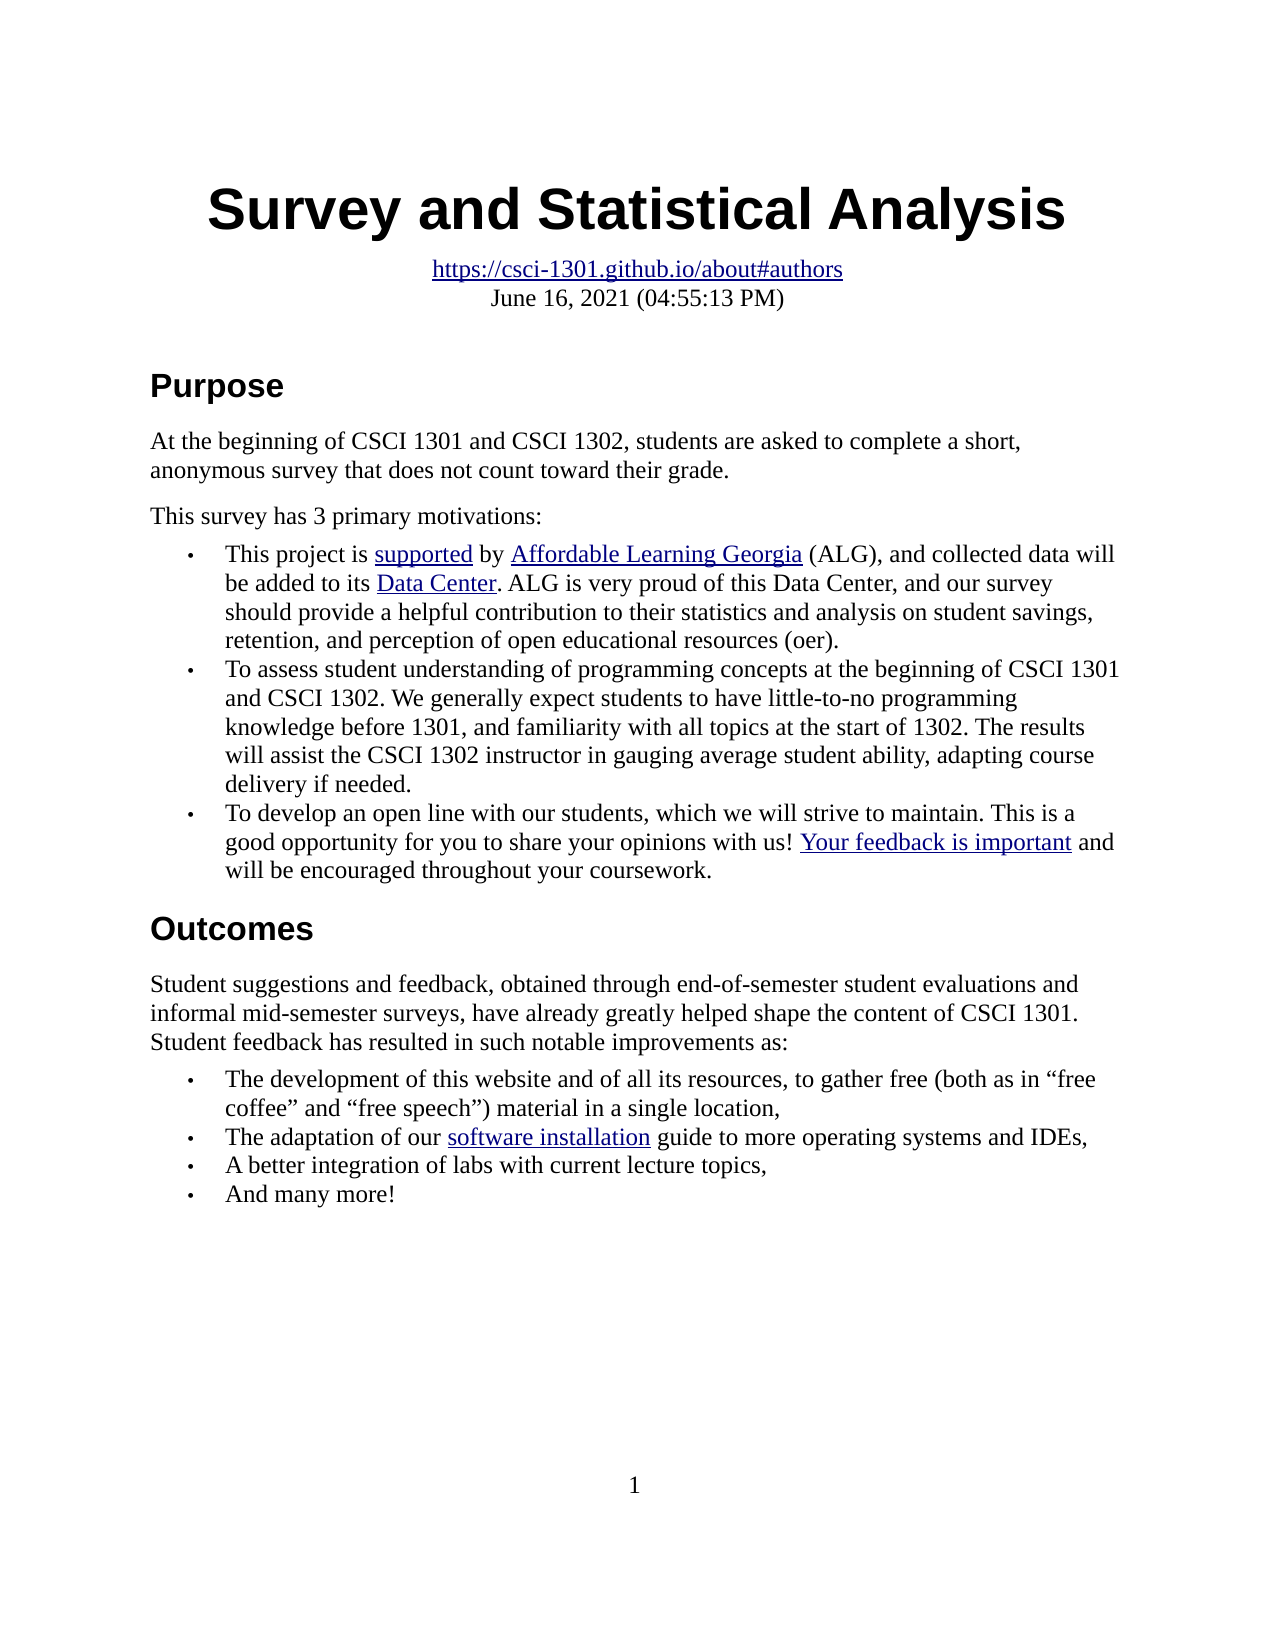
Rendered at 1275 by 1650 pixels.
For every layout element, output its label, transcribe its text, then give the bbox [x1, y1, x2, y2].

list The development of this website and of all its resources, to gather free (both as in “free coffee” and “free speech”) material in a single location, [187, 1064, 1125, 1122]
text This survey has 3 primary motivations: [150, 501, 1125, 530]
text June 16, 2021 (04:55:13 PM) [150, 283, 1125, 312]
text At the beginning of CSCI 1301 and CSCI 1302, students are asked to complete a short, anonymous survey that does not count toward their grade. [150, 426, 1125, 483]
subtitle Outcomes [150, 909, 1125, 948]
text https://csci-1301.github.io/about#authors [150, 254, 1125, 283]
list The adaptation of our software installation guide to more operating systems and IDEs, [187, 1122, 1125, 1151]
text Student suggestions and feedback, obtained through end-of-semester student evaluations and informal mid-semester surveys, have already greatly helped shape the content of CSCI 1301. Student feedback has resulted in such notable improvements as: [150, 969, 1125, 1055]
list To assess student understanding of programming concepts at the beginning of CSCI 1301 and CSCI 1302. We generally expect students to have little-to-no programming knowledge before 1301, and familiarity with all topics at the start of 1302. The results will assist the CSCI 1302 instructor in gauging average student ability, adapting course delivery if needed. [187, 654, 1125, 798]
list To develop an open line with our students, which we will strive to maintain. This is a good opportunity for you to share your opinions with us! Your feedback is important and will be encouraged throughout your coursework. [187, 798, 1125, 884]
list A better integration of labs with current lecture topics, [187, 1151, 1125, 1179]
list And many more! [187, 1179, 1125, 1208]
subtitle Purpose [150, 366, 1125, 404]
title Survey and Statistical Analysis [150, 175, 1125, 242]
list This project is supported by Affordable Learning Georgia (ALG), and collected data will be added to its Data Center. ALG is very proud of this Data Center, and our survey should provide a helpful contribution to their statistics and analysis on student savings, retention, and perception of open educational resources (oer). [187, 539, 1125, 654]
